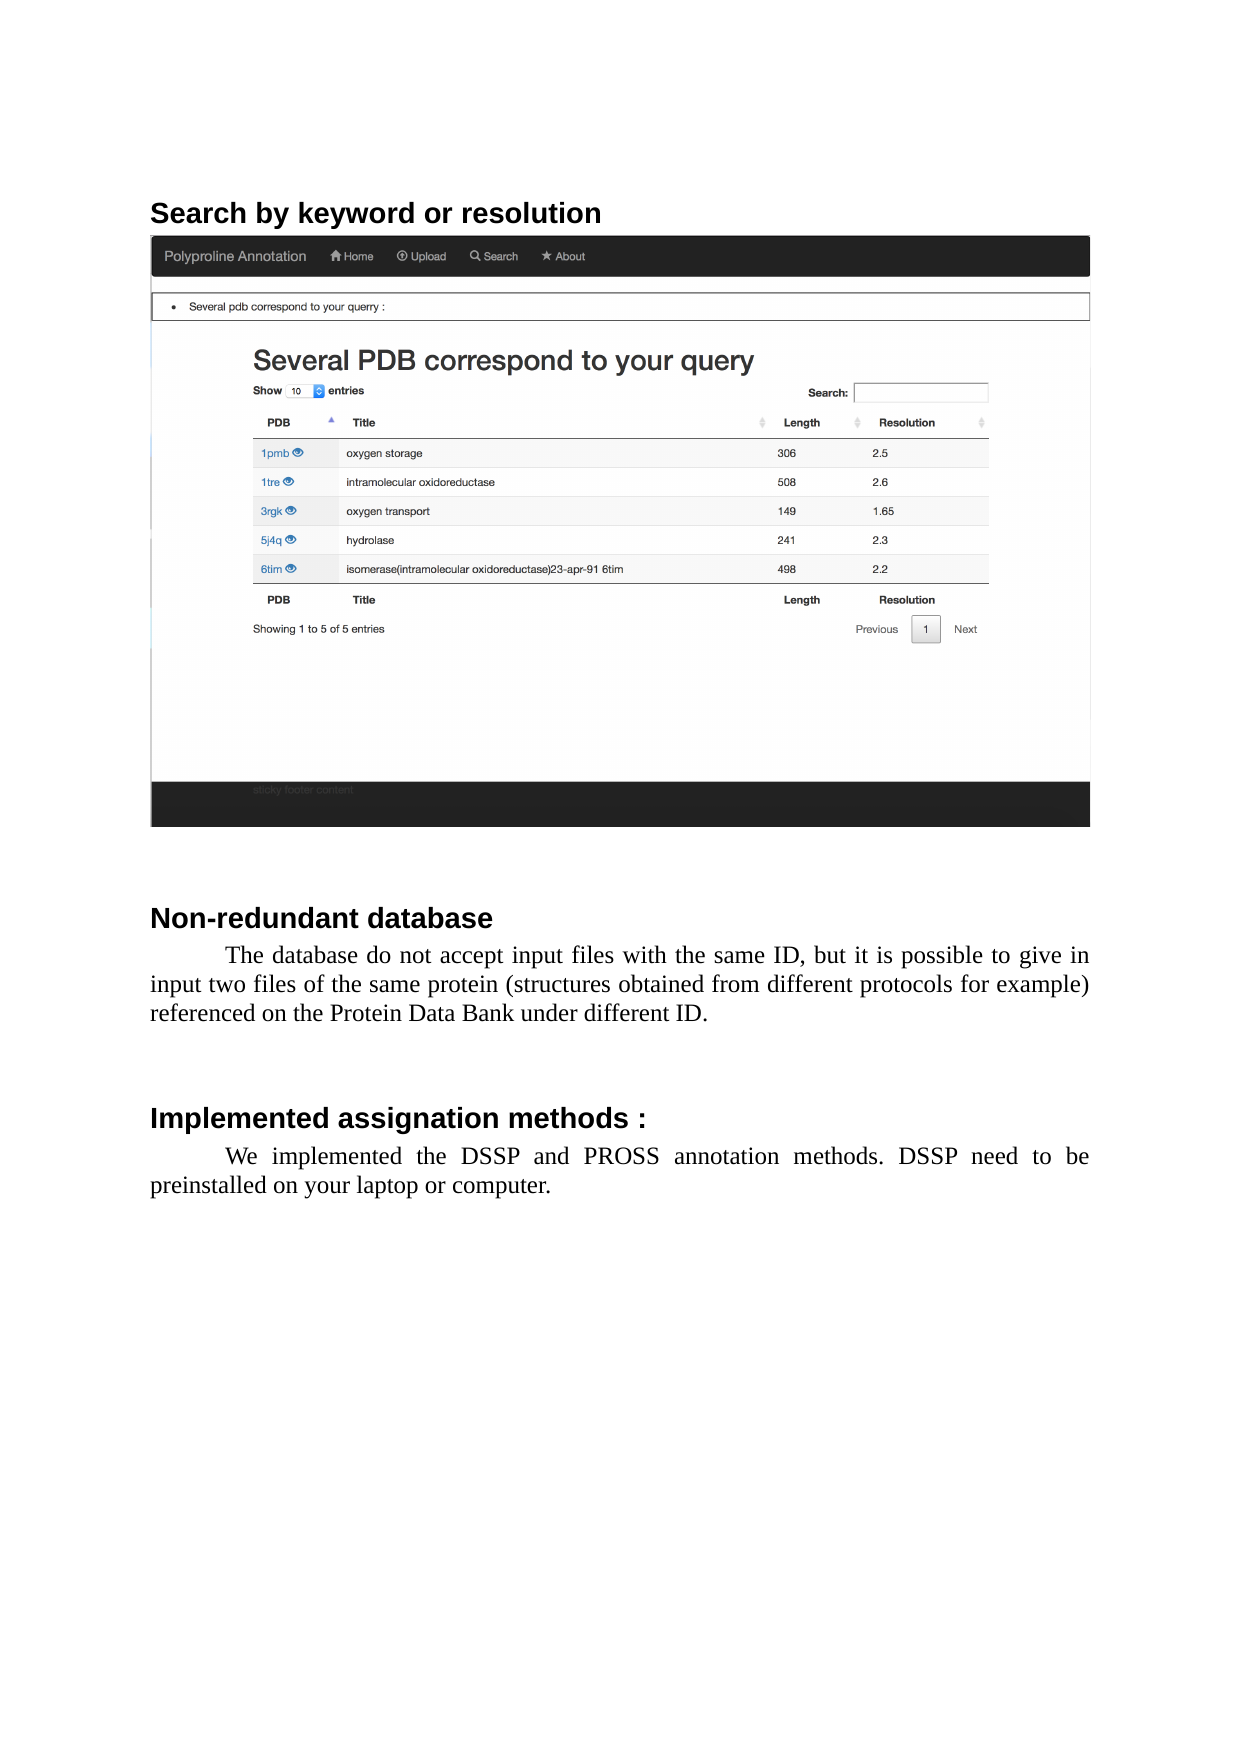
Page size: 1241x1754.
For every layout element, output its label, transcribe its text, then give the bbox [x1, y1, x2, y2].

text The database do not accept input files with the same ID, but it is possible to give in input two files of the same protein (structures obtained from different protocols for example) referenced on the Protein Data Bank under different ID. [150, 941, 1090, 1027]
subtitle Implemented assignation methods : [150, 1101, 1090, 1135]
subtitle Non-redundant database [150, 901, 1090, 934]
text We implemented the DSSP and PROSS annotation methods. DSSP need to be preinstalled on your laptop or computer. [150, 1141, 1090, 1199]
picture [150, 235, 1091, 827]
subtitle Search by keyword or resolution [150, 196, 1090, 229]
